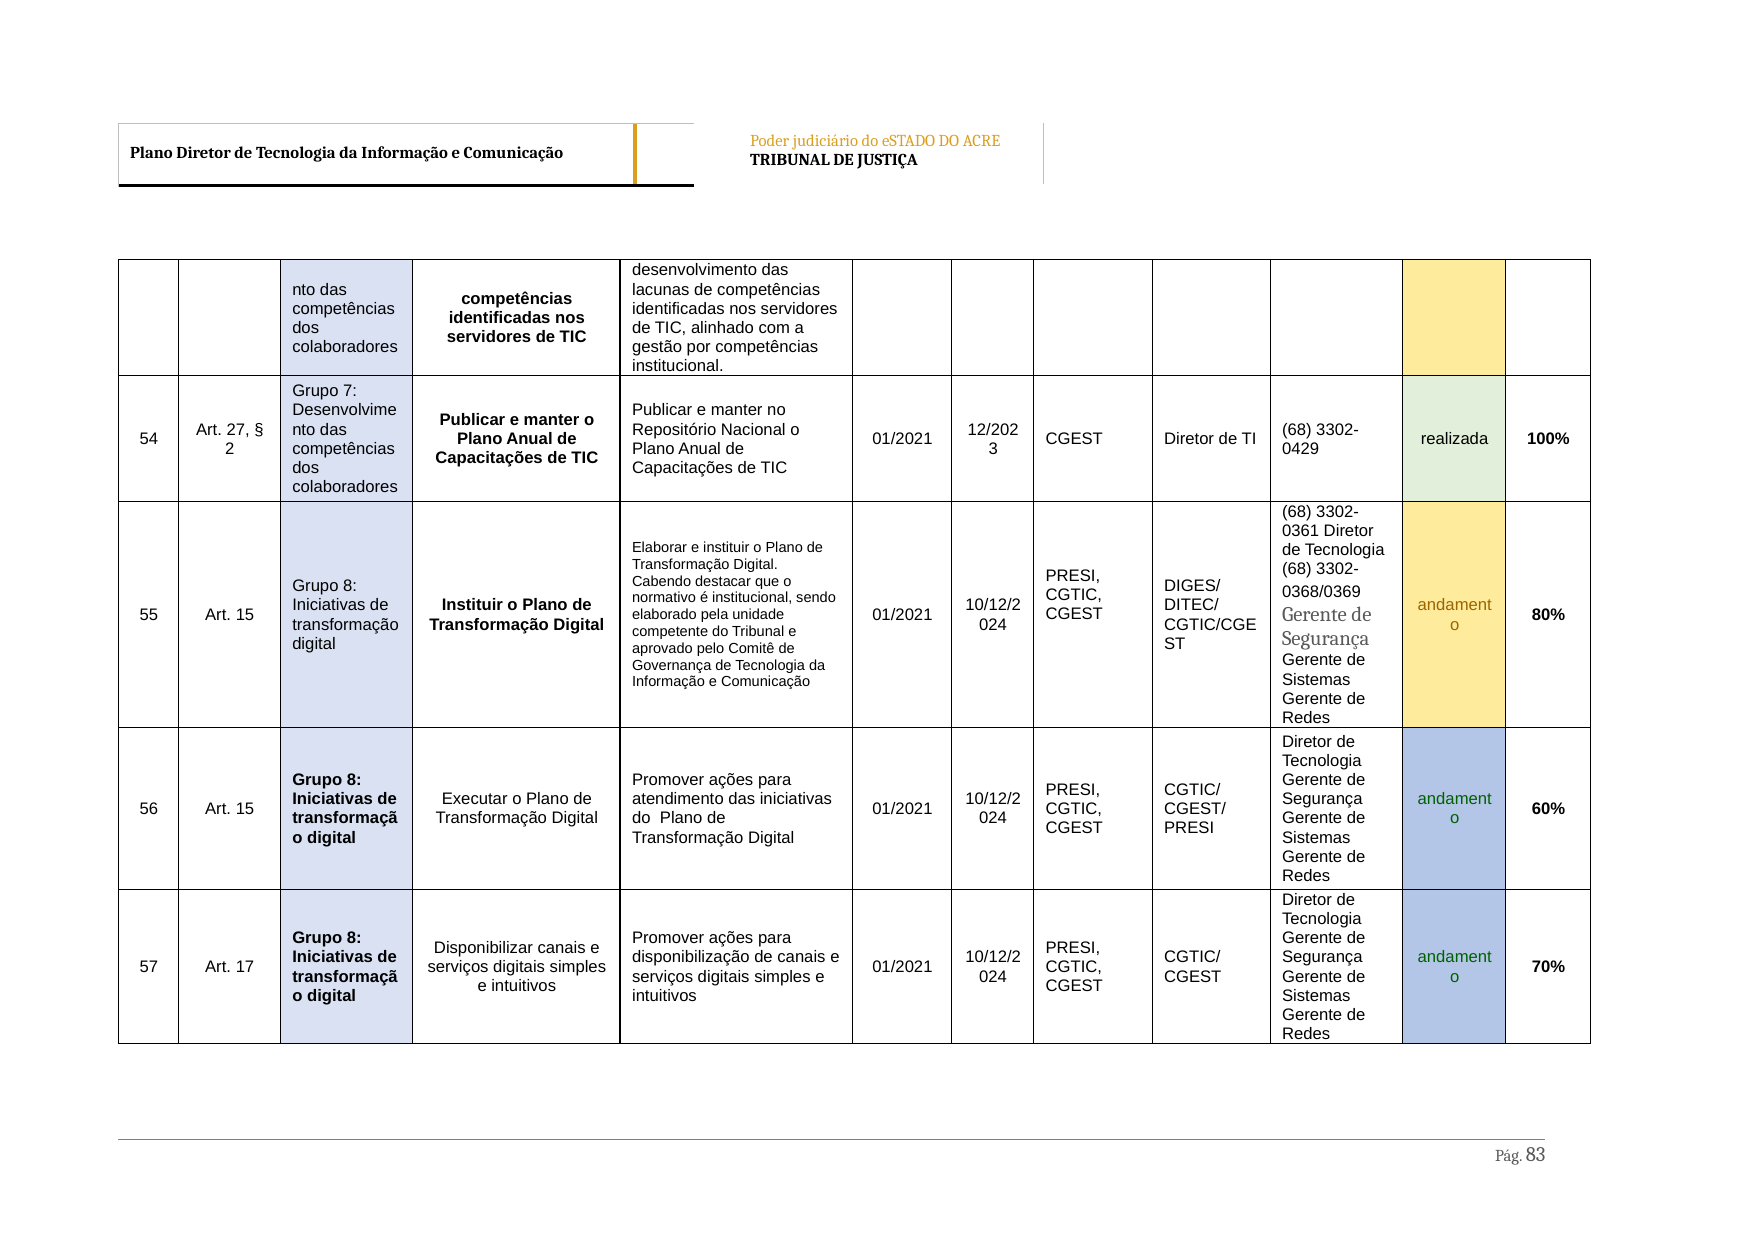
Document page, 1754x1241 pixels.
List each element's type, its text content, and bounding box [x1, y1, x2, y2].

table_cell [1271, 260, 1402, 375]
table_cell 01/2021 [853, 890, 951, 1043]
table_cell 10/12/2024 [952, 502, 1033, 727]
table_cell [1034, 260, 1152, 375]
table_cell [1506, 260, 1590, 375]
table_cell Promover ações para atendimento das iniciativas do Plano de Transformação Digital [621, 728, 852, 889]
table_cell (68) 3302-0429 [1271, 376, 1402, 501]
table_cell 01/2021 [853, 376, 951, 501]
table_cell Executar o Plano de Transformação Digital [413, 728, 619, 889]
table_cell Diretor de TI [1153, 376, 1270, 501]
table_cell Diretor de Tecnologia Gerente de Segurança Gerente de Sistemas Gerente de Redes [1271, 728, 1402, 889]
table_cell PRESI, CGTIC, CGEST [1034, 890, 1152, 1043]
table_cell 100% [1506, 376, 1590, 501]
table_cell 01/2021 [853, 728, 951, 889]
table_cell realizada [1403, 376, 1505, 501]
table_cell DIGES/DITEC/ CGTIC/CGEST [1153, 502, 1270, 727]
table_cell competências identificadas nos servidores de TIC [413, 260, 619, 375]
table_cell andamento [1403, 728, 1505, 889]
table_cell Grupo 8: Iniciativas de transformação digital [281, 502, 412, 727]
table_cell Publicar e manter o Plano Anual de Capacitações de TIC [413, 376, 619, 501]
table_cell Grupo 8: Iniciativas de transformação digital [281, 890, 412, 1043]
table_cell PRESI, CGTIC, CGEST [1034, 728, 1152, 889]
table_cell [952, 260, 1033, 375]
table_cell PRESI, CGTIC, CGEST [1034, 502, 1152, 727]
table_cell 70% [1506, 890, 1590, 1043]
table_cell Art. 15 [179, 728, 280, 889]
table_cell 10/12/2024 [952, 728, 1033, 889]
table_cell andamento [1403, 890, 1505, 1043]
table_cell [119, 260, 178, 375]
table_cell CGTIC/CGEST [1153, 890, 1270, 1043]
table_cell CGTIC/CGEST/PRESI [1153, 728, 1270, 889]
table_cell 10/12/2024 [952, 890, 1033, 1043]
table_cell 80% [1506, 502, 1590, 727]
table_cell Promover ações para disponibilização de canais e serviços digitais simples e intuitivos [621, 890, 852, 1043]
table_cell 12/2023 [952, 376, 1033, 501]
table_cell Grupo 8: Iniciativas de transformação digital [281, 728, 412, 889]
table_cell 54 [119, 376, 178, 501]
table_cell Diretor de Tecnologia Gerente de Segurança Gerente de Sistemas Gerente de Redes [1271, 890, 1402, 1043]
table_cell 57 [119, 890, 178, 1043]
table_cell Grupo 7: Desenvolvimento das competências dos colaboradores [281, 376, 412, 501]
table_cell [1403, 260, 1505, 375]
table_cell desenvolvimento das lacunas de competências identificadas nos servidores de TIC, alinhado com a gestão por competências institucional. [621, 260, 852, 375]
table_cell CGEST [1034, 376, 1152, 501]
table_cell Art. 27, § 2 [179, 376, 280, 501]
table_cell Art. 17 [179, 890, 280, 1043]
table_cell 55 [119, 502, 178, 727]
table_cell [853, 260, 951, 375]
table_cell Art. 15 [179, 502, 280, 727]
table_cell andamento [1403, 502, 1505, 727]
table_cell 56 [119, 728, 178, 889]
table_cell Elaborar e instituir o Plano de Transformação Digital. Cabendo destacar que o normativo é institucional, sendo elaborado pela unidade competente do Tribunal e aprovado pelo Comitê de Governança de Tecnologia da Informação e Comunicação [621, 502, 852, 727]
table_cell Instituir o Plano de Transformação Digital [413, 502, 619, 727]
table_cell Disponibilizar canais e serviços digitais simples e intuitivos [413, 890, 619, 1043]
table_cell (68) 3302-0361 Diretor de Tecnologia (68) 3302-0368/0369 Gerente de Segurança Gerente de Sistemas Gerente de Redes [1271, 502, 1402, 727]
table_cell [179, 260, 280, 375]
table_cell 01/2021 [853, 502, 951, 727]
table_cell nto das competências dos colaboradores [281, 260, 412, 375]
table_cell Publicar e manter no Repositório Nacional o Plano Anual de Capacitações de TIC [621, 376, 852, 501]
table_cell 60% [1506, 728, 1590, 889]
table_cell [1153, 260, 1270, 375]
